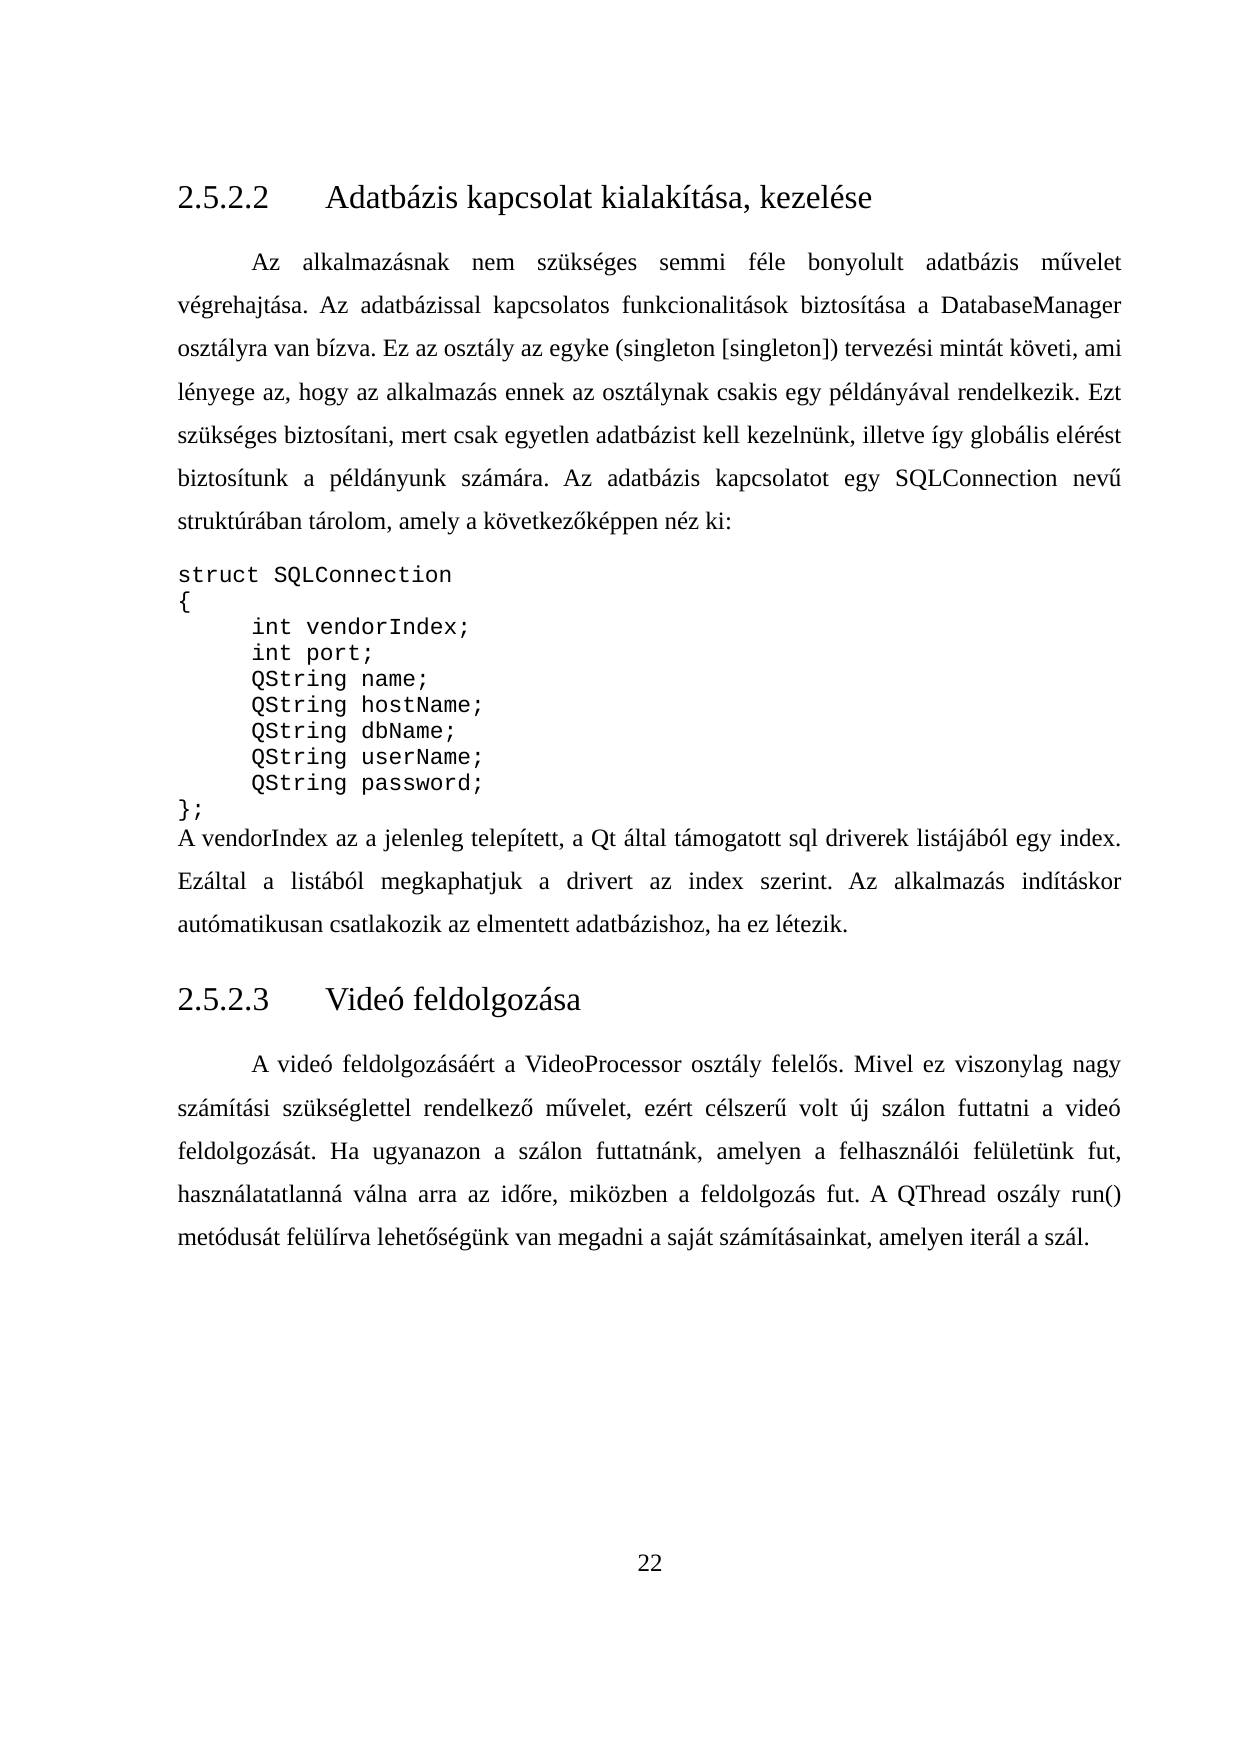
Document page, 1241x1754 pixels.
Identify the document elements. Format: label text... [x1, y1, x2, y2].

text { [177, 589, 1122, 616]
text int port; [177, 641, 1122, 667]
text QString hostName; [177, 693, 1122, 719]
subtitle Videó feldolgozása [177, 979, 1122, 1018]
text int vendorIndex; [177, 616, 1122, 641]
text QString name; [177, 667, 1122, 693]
text QString userName; [177, 745, 1122, 771]
text A vendorIndex az a jelenleg telepített, a Qt által támogatott sql driverek listájából egy index. Ezáltal a listából megkaphatjuk a drivert az index szerint. Az alkalmazás indításkor autómatikusan csatlakozik az elmentett adatbázishoz, ha ez létezik. [177, 823, 1122, 938]
subtitle Adatbázis kapcsolat kialakítása, kezelése [177, 177, 1122, 216]
text A videó feldolgozásáért a VideoProcessor osztály felelős. Mivel ez viszonylag nagy számítási szükséglettel rendelkező művelet, ezért célszerű volt új szálon futtatni a videó feldolgozását. Ha ugyanazon a szálon futtatnánk, amelyen a felhasználói felületünk fut, használatatlanná válna arra az időre, miközben a feldolgozás fut. A QThread oszály run() metódusát felülírva lehetőségünk van megadni a saját számításainkat, amelyen iterál a szál. [177, 1049, 1122, 1251]
text }; [177, 797, 1122, 823]
text QString password; [177, 771, 1122, 797]
text struct SQLConnection [177, 564, 1122, 589]
text Az alkalmazásnak nem szükséges semmi féle bonyolult adatbázis művelet végrehajtása. Az adatbázissal kapcsolatos funkcionalitások biztosítása a DatabaseManager osztályra van bízva. Ez az osztály az egyke (singleton [singleton]) tervezési mintát követi, ami lényege az, hogy az alkalmazás ennek az osztálynak csakis egy példányával rendelkezik. Ezt szükséges biztosítani, mert csak egyetlen adatbázist kell kezelnünk, illetve így globális elérést biztosítunk a példányunk számára. Az adatbázis kapcsolatot egy SQLConnection nevű struktúrában tárolom, amely a következőképpen néz ki: [177, 247, 1122, 535]
text QString dbName; [177, 719, 1122, 745]
